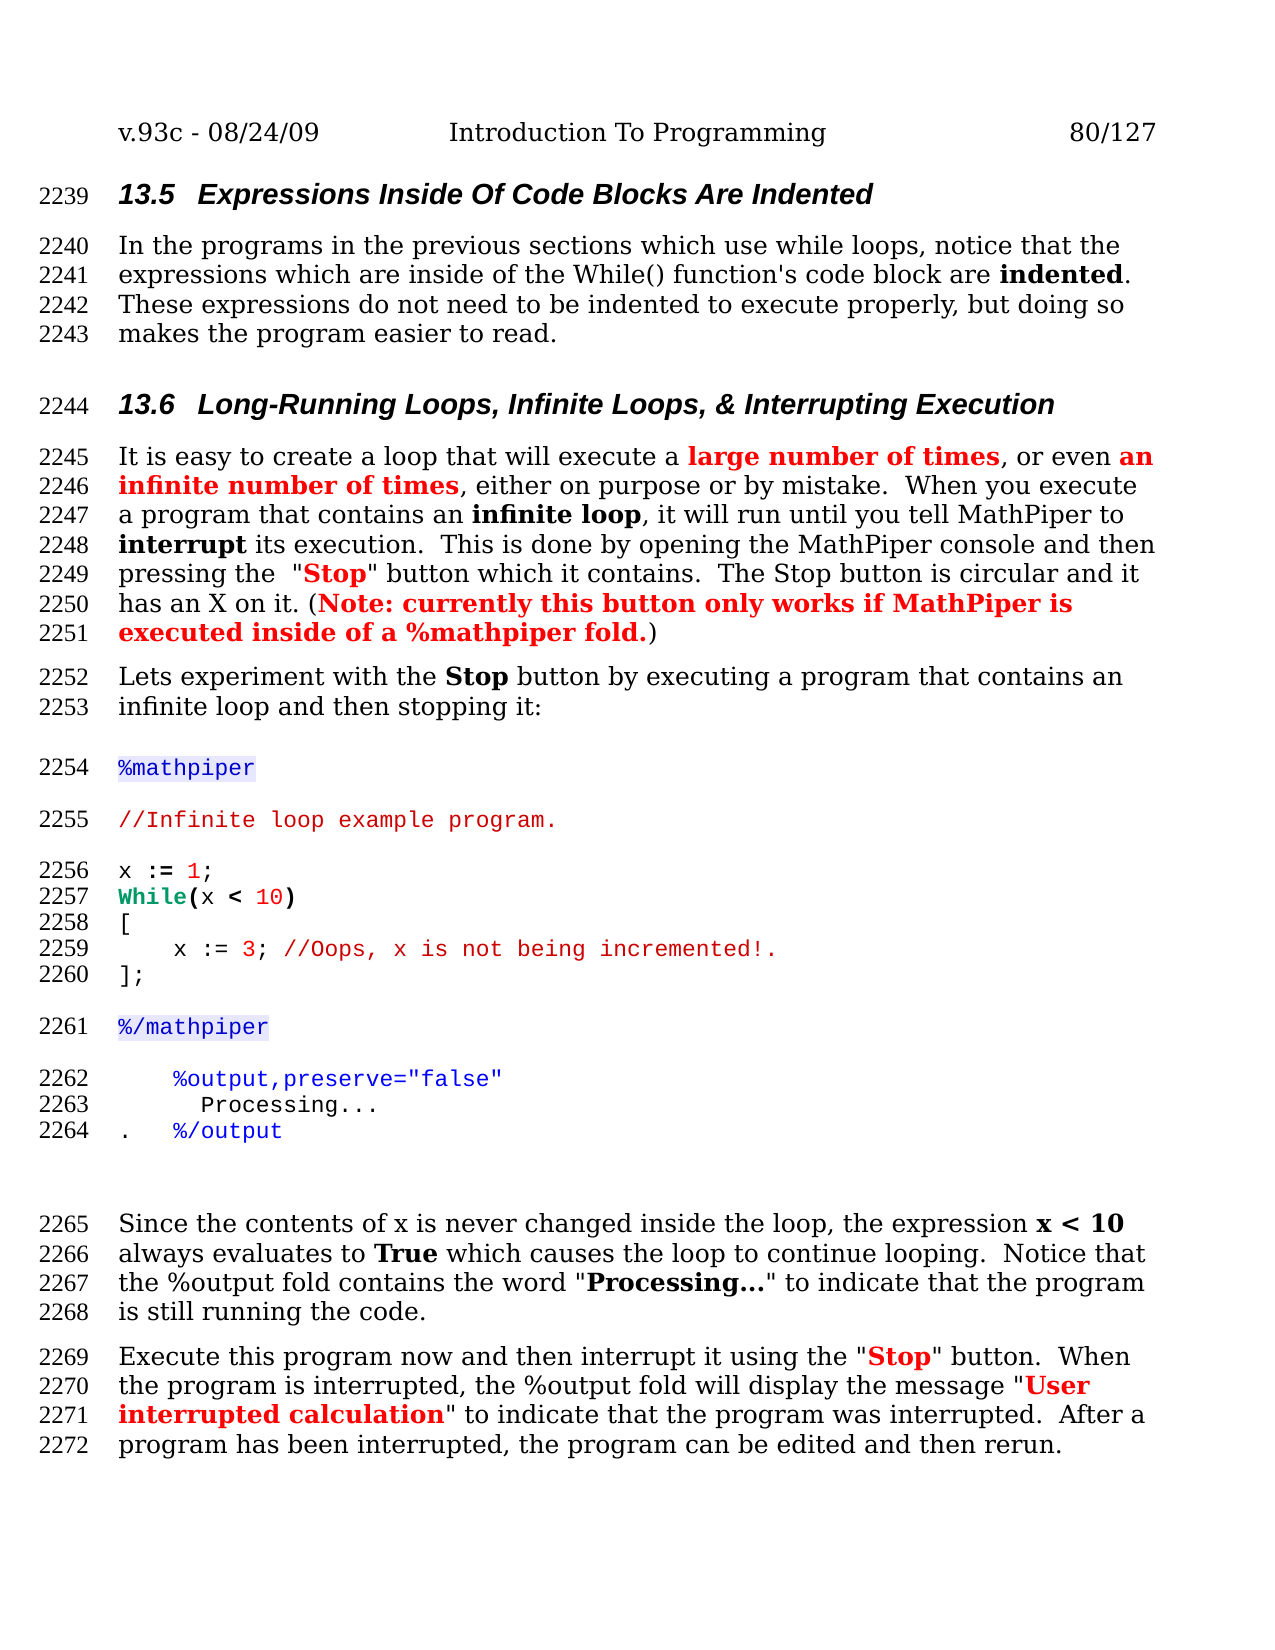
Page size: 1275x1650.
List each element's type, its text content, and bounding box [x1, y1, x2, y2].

text It is easy to create a loop that will execute a large number of times, or even an infinite number of times, either on purpose or by mistake. When you execute a program that contains an infinite loop, it will run until you tell MathPiper to interrupt its execution. This is done by opening the MathPiper console and then pressing the "Stop" button which it contains. The Stop button is circular and it has an X on it. (Note: currently this button only works if MathPiper is executed inside of a %mathpiper fold.) [118, 442, 1157, 647]
subtitle Expressions Inside Of Code Blocks Are Indented [118, 177, 1157, 210]
text %mathpiper [118, 756, 1157, 782]
text x := 1; [118, 860, 1157, 886]
text ]; [118, 963, 1157, 989]
text x := 3; //Oops, x is not being incremented!. [118, 938, 1157, 963]
subtitle Long-Running Loops, Infinite Loops, & Interrupting Execution [118, 387, 1157, 421]
text In the programs in the previous sections which use while loops, notice that the expressions which are inside of the While() function's code block are indented. These expressions do not need to be indented to execute properly, but doing so makes the program easier to read. [118, 231, 1157, 348]
text %output,preserve="false" [118, 1067, 1157, 1093]
text Since the contents of x is never changed inside the loop, the expression x < 10 always evaluates to True which causes the loop to continue looping. Notice that the %output fold contains the word "Processing..." to indicate that the program is still running the code. [118, 1209, 1157, 1327]
text While(x < 10) [118, 886, 1157, 912]
text %/mathpiper [118, 1015, 1157, 1041]
text . %/output [118, 1119, 1157, 1145]
text Lets experiment with the Stop button by executing a program that contains an infinite loop and then stopping it: [118, 662, 1157, 721]
text //Infinite loop example program. [118, 808, 1157, 834]
text Processing... [118, 1093, 1157, 1119]
text Execute this program now and then interrupt it using the "Stop" button. When the program is interrupted, the %output fold will display the message "User interrupted calculation" to indicate that the program was interrupted. After a program has been interrupted, the program can be edited and then rerun. [118, 1342, 1157, 1459]
text [ [118, 912, 1157, 938]
